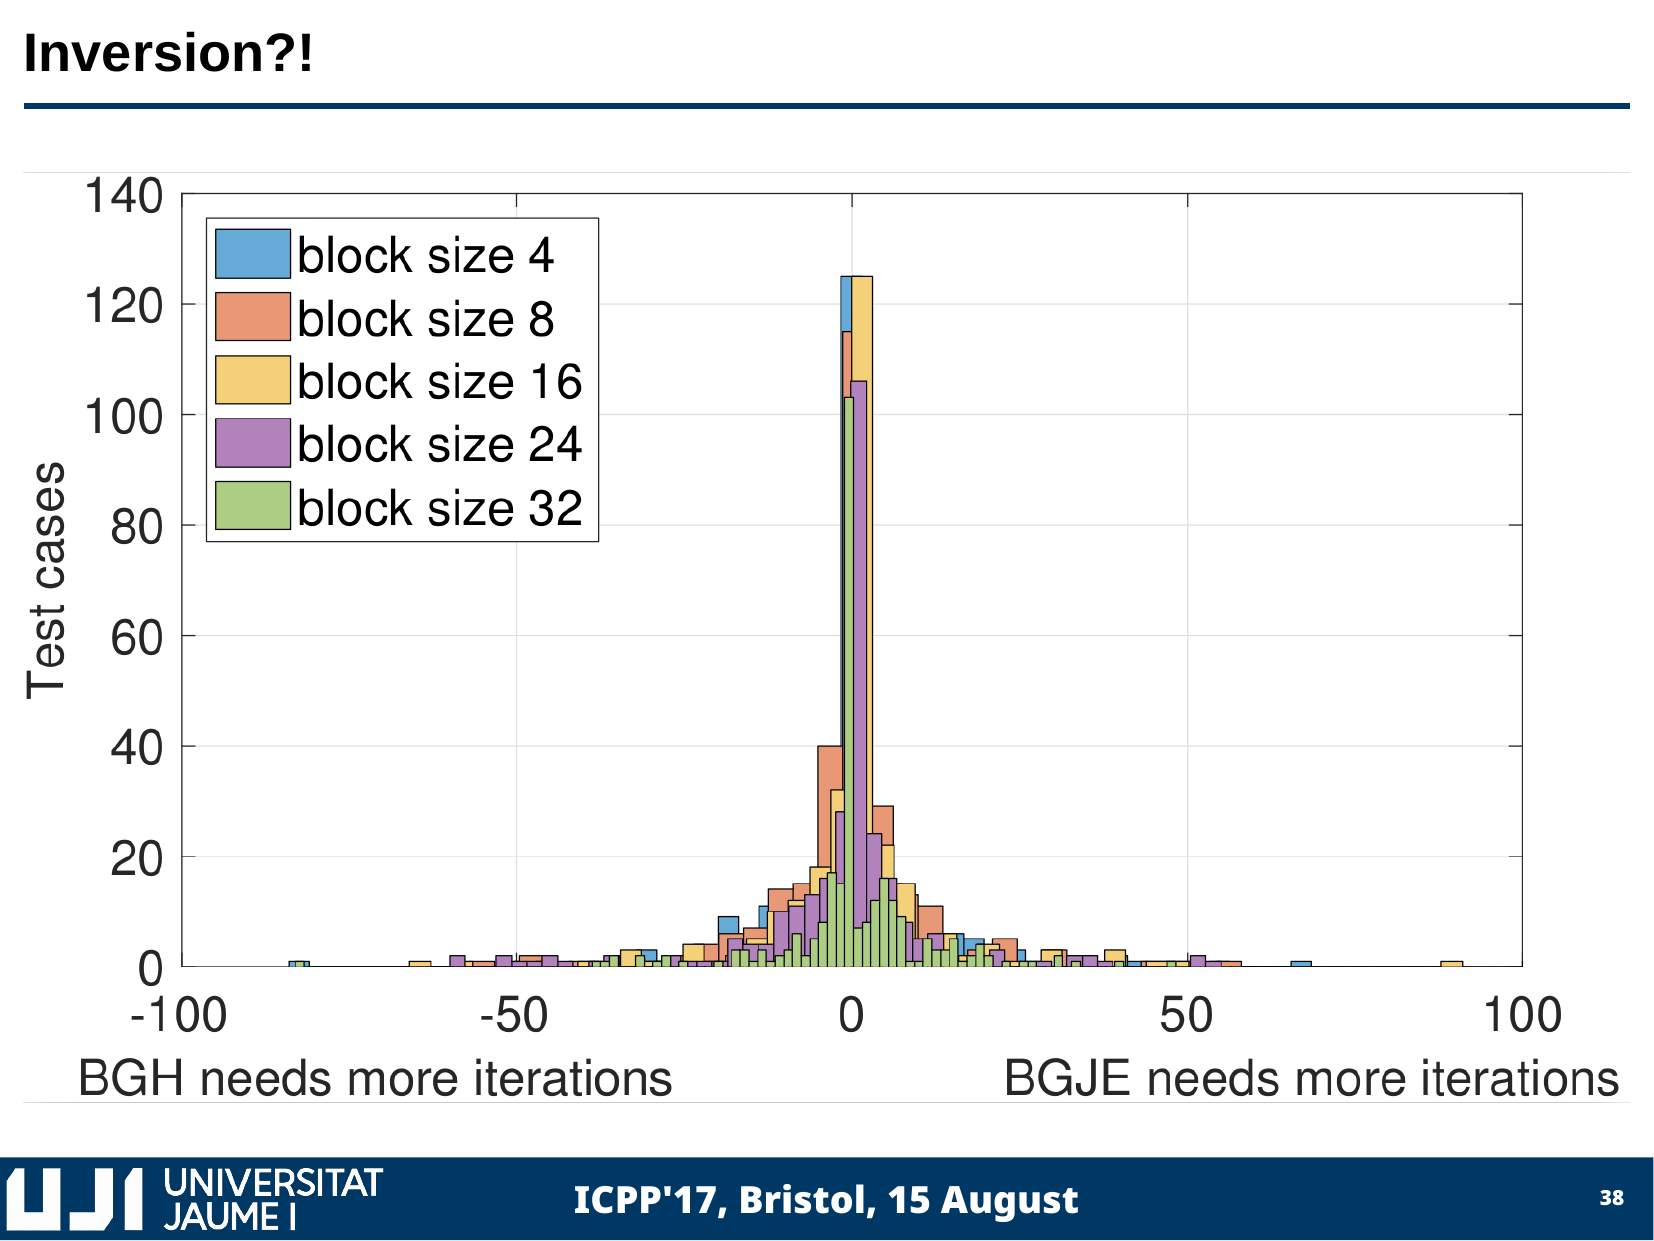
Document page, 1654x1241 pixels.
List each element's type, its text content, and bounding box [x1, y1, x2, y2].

picture [0, 1158, 390, 1241]
title Inversion?! [23, 0, 1630, 107]
picture [23, 141, 1630, 1134]
